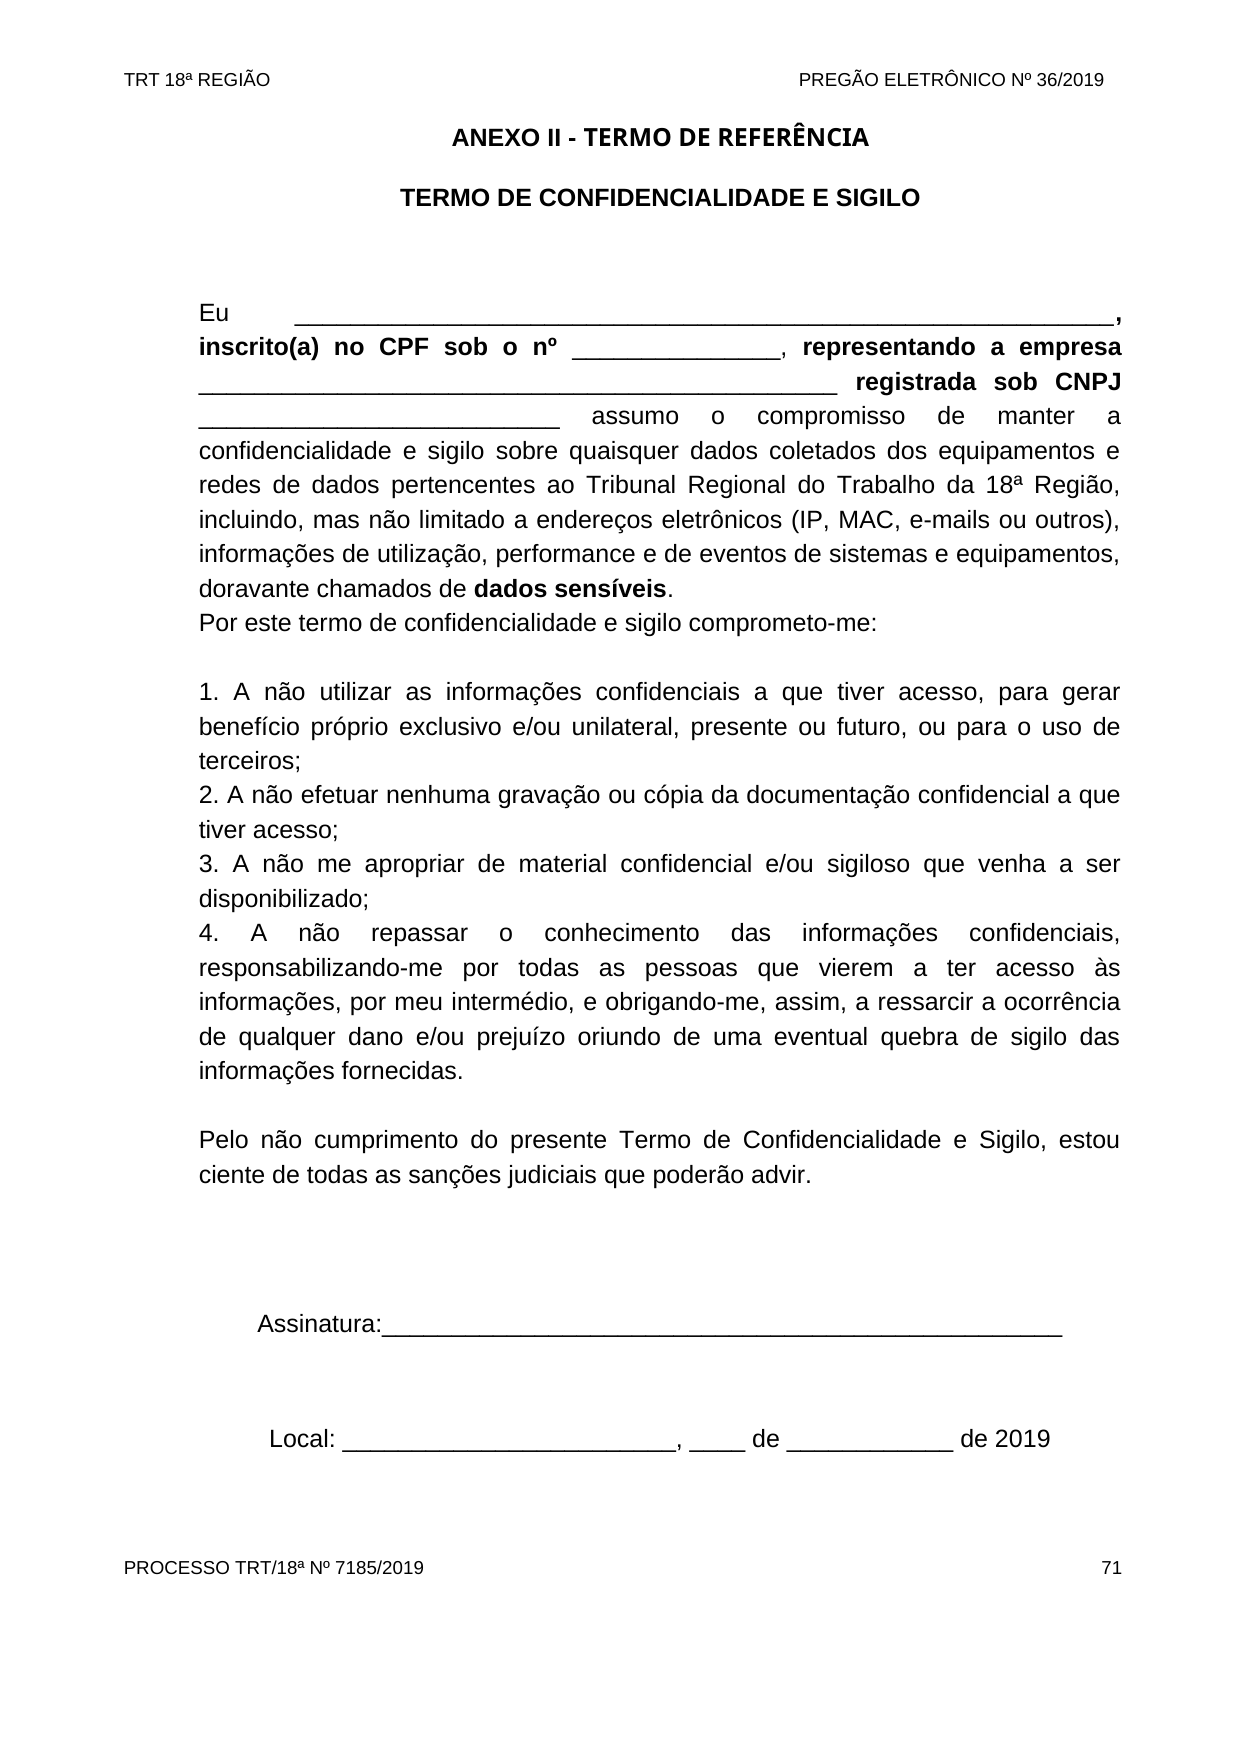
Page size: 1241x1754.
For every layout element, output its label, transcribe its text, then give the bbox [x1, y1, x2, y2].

text Assinatura:_________________________________________________ [198, 1309, 1122, 1338]
text Eu ___________________________________________________________, inscrito(a) no CPF sob o nº _______________, representando a empresa ______________________________________________ registrada sob CNPJ __________________________ assumo o compromisso de manter a confidencialidade e sigilo sobre quaisquer dados coletados dos equipamentos e redes de dados pertencentes ao Tribunal Regional do Trabalho da 18ª Região, incluindo, mas não limitado a endereços eletrônicos (IP, MAC, e-mails ou outros), informações de utilização, performance e de eventos de sistemas e equipamentos, doravante chamados de dados sensíveis. [198, 298, 1122, 602]
text ANEXO II - TERMO DE REFERÊNCIA [198, 120, 1122, 154]
text 3. A não me apropriar de material confidencial e/ou sigiloso que venha a ser disponibilizado; [198, 849, 1122, 913]
text 1. A não utilizar as informações confidenciais a que tiver acesso, para gerar benefício próprio exclusivo e/ou unilateral, presente ou futuro, ou para o uso de terceiros; [198, 677, 1122, 775]
text 2. A não efetuar nenhuma gravação ou cópia da documentação confidencial a que tiver acesso; [198, 780, 1122, 844]
text Por este termo de confidencialidade e sigilo comprometo-me: [198, 608, 1122, 637]
text TERMO DE CONFIDENCIALIDADE E SIGILO [198, 183, 1122, 211]
text 4. A não repassar o conhecimento das informações confidenciais, responsabilizando-me por todas as pessoas que vierem a ter acesso às informações, por meu intermédio, e obrigando-me, assim, a ressarcir a ocorrência de qualquer dano e/ou prejuízo oriundo de uma eventual quebra de sigilo das informações fornecidas. [198, 918, 1122, 1085]
text Local: ________________________, ____ de ____________ de 2019 [198, 1424, 1122, 1453]
text Pelo não cumprimento do presente Termo de Confidencialidade e Sigilo, estou ciente de todas as sanções judiciais que poderão advir. [198, 1125, 1122, 1188]
